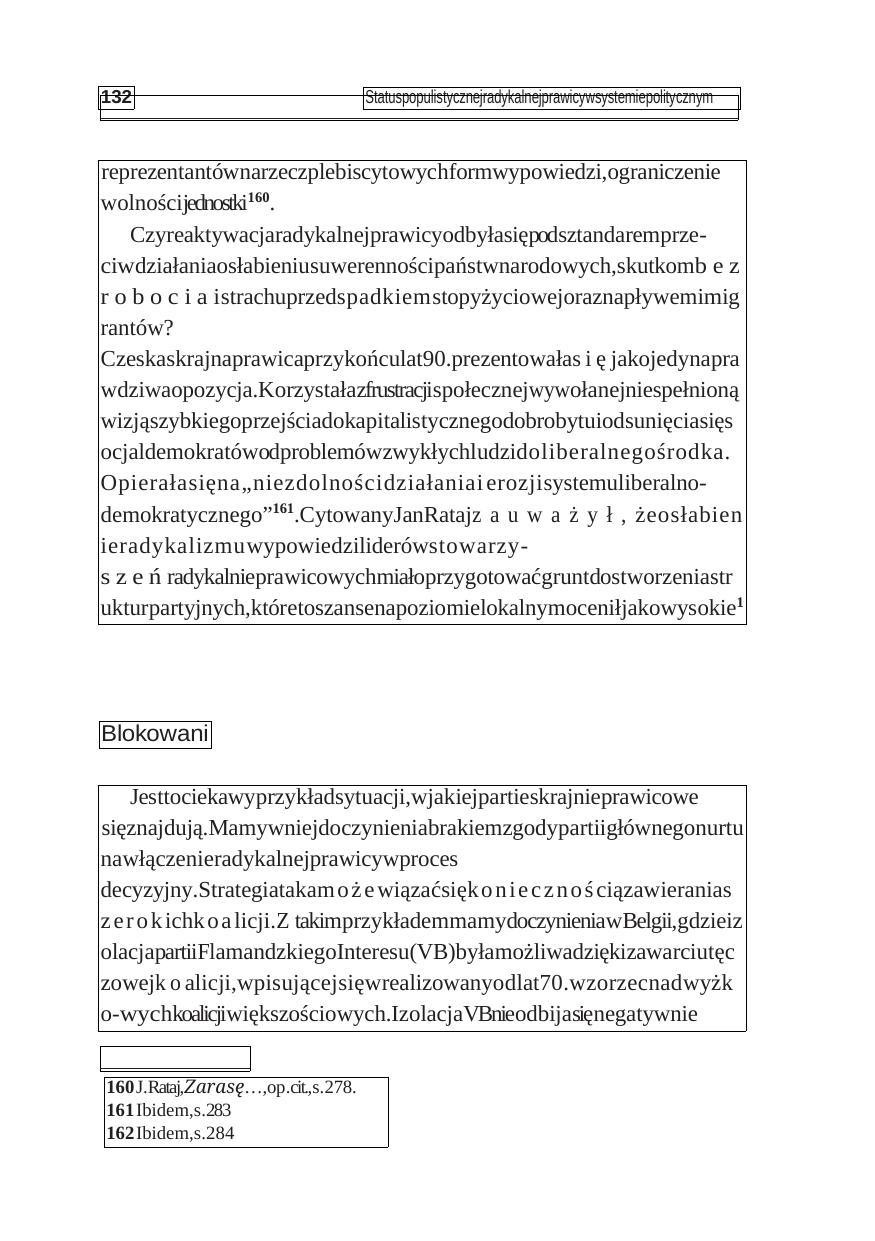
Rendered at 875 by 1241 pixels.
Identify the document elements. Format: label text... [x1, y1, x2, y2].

text Statuspopulistycznejradykalnejprawicywsystemiepolitycznym [365, 88, 740, 107]
text sięznajdują.Mamywniejdoczynieniabrakiemzgodypartiigłównegonurtu nawłączenieradykalnejprawicywproces decyzyjny.Strategiatakamożewiązaćsiękoniecznościązawieraniaszerokichkoalicji.ZtakimprzykłademmamydoczynieniawBelgii,gdzieizolacjapartiiFlamandzkiegoInteresu(VB)byłamożliwadziękizawarciutęczowejkoalicji,wpisującejsięwrealizowanyodlat70.wzorzecnadwyżko-wychkoalicjiwiększościowych.IzolacjaVBnieodbijasięnegatywnie [100, 814, 744, 1026]
text 132 [101, 87, 133, 95]
text Jesttociekawyprzykładsytuacji,wjakiejpartieskrajnieprawicowe [101, 786, 746, 809]
list Ibidem,s.284 [106, 1122, 388, 1144]
text reprezentantównarzeczplebiscytowychformwypowiedzi,ograniczenie [100, 161, 746, 184]
list Ibidem,s.283 [106, 1099, 388, 1120]
text 132 [101, 96, 133, 107]
text Czyreaktywacjaradykalnejprawicyodbyłasiępodsztandaremprze-ciwdziałaniaosłabieniusuwerennościpaństwnarodowych,skutkombezrobociaistrachuprzedspadkiemstopyżyciowejoraznapływemimigrantów?Czeskaskrajnaprawicaprzykońculat90.prezentowałasięjakojedynaprawdziwaopozycja.Korzystałazfrustracjispołecznejwywołanejniespełnionąwizjąszybkiegoprzejściadokapitalistycznegodobrobytuiodsunięciasięsocjaldemokratówodproblemówzwykłychludzidoliberalnegośrodka.Opierałasięna„niezdolnościdziałaniaierozjisystemuliberalno-demokratycznego”161.CytowanyJanRatajzauważył,żeosłabienieradykalizmuwypowiedziliderówstowarzy-szeńradykalnieprawicowychmiałoprzygotowaćgruntdostworzeniastrukturpartyjnych,któretoszansenapoziomielokalnymoceniłjakowysokie162. [100, 221, 744, 624]
text wolnościjednostki160. [100, 189, 746, 216]
text Blokowani [101, 722, 211, 746]
list J.Rataj,Zarasę…,op.cit.,s.278. [106, 1078, 388, 1098]
